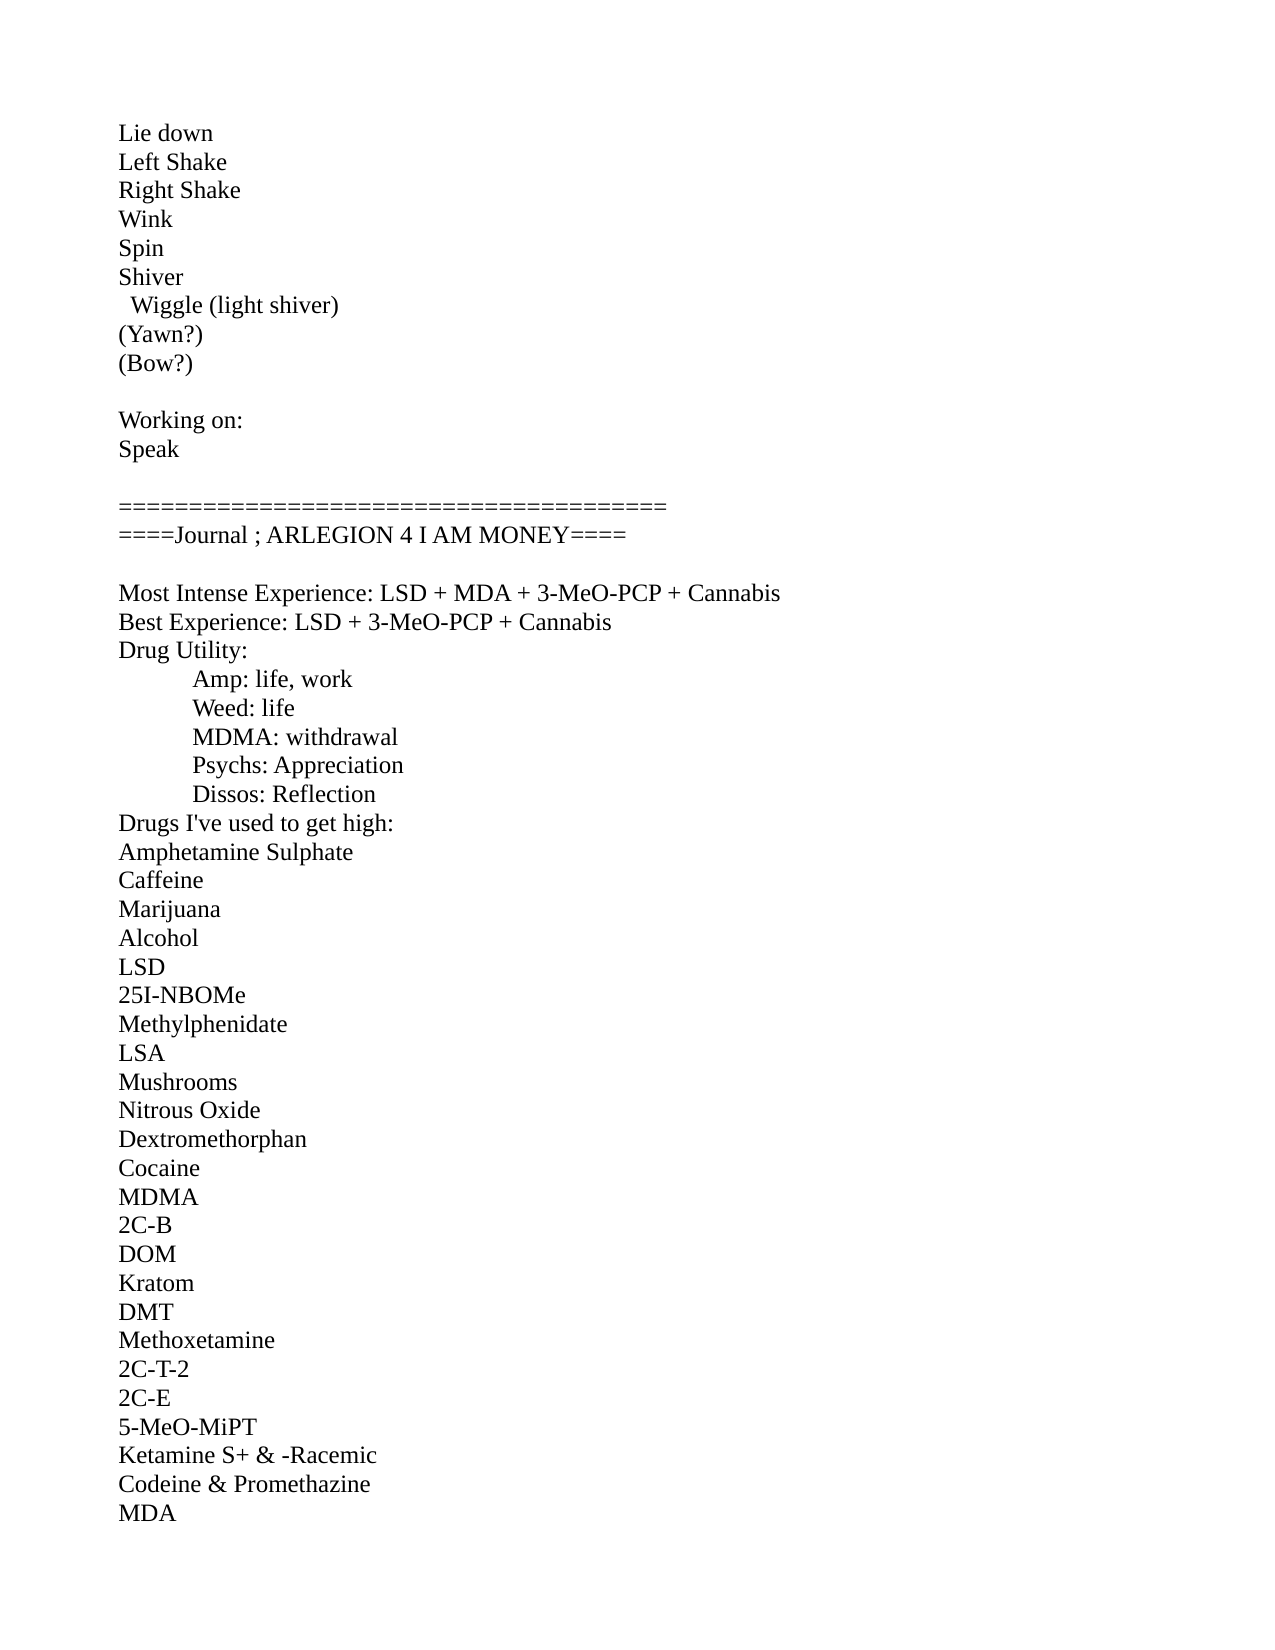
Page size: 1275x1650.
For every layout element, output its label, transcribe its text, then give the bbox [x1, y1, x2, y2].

text MDA [118, 1498, 1157, 1527]
text Lie down [118, 118, 1157, 147]
text Most Intense Experience: LSD + MDA + 3-MeO-PCP + Cannabis [118, 578, 1157, 607]
text Dissos: Reflection [118, 779, 1157, 808]
text 5-MeO-MiPT [118, 1412, 1157, 1441]
text Drug Utility: [118, 636, 1157, 664]
text Speak [118, 434, 1157, 463]
text MDMA [118, 1182, 1157, 1211]
text Codeine & Promethazine [118, 1469, 1157, 1498]
text Amphetamine Sulphate [118, 837, 1157, 866]
text LSA [118, 1038, 1157, 1067]
text Wiggle (light shiver) [118, 291, 1157, 319]
text Weed: life [118, 693, 1157, 722]
text Nitrous Oxide [118, 1096, 1157, 1124]
text Marijuana [118, 894, 1157, 923]
text MDMA: withdrawal [118, 722, 1157, 751]
text Spin [118, 233, 1157, 262]
text Dextromethorphan [118, 1124, 1157, 1153]
text Best Experience: LSD + 3-MeO-PCP + Cannabis [118, 607, 1157, 636]
text Left Shake [118, 147, 1157, 176]
text Methoxetamine [118, 1326, 1157, 1354]
text 2C-B [118, 1211, 1157, 1239]
text (Yawn?) [118, 319, 1157, 348]
text LSD [118, 952, 1157, 981]
text Kratom [118, 1268, 1157, 1297]
text Wink [118, 204, 1157, 233]
text DMT [118, 1297, 1157, 1326]
text 2C-E [118, 1383, 1157, 1412]
text Working on: [118, 406, 1157, 434]
text Alcohol [118, 923, 1157, 952]
text Caffeine [118, 866, 1157, 894]
text ======================================= [118, 492, 1157, 521]
text Methylphenidate [118, 1009, 1157, 1038]
text DOM [118, 1239, 1157, 1268]
text ====Journal ; ARLEGION 4 I AM MONEY==== [118, 521, 1157, 549]
text Shiver [118, 262, 1157, 291]
text Amp: life, work [118, 664, 1157, 693]
text Right Shake [118, 176, 1157, 204]
text Drugs I've used to get high: [118, 808, 1157, 837]
text Mushrooms [118, 1067, 1157, 1096]
text 2C-T-2 [118, 1354, 1157, 1383]
text Psychs: Appreciation [118, 751, 1157, 779]
text Ketamine S+ & -Racemic [118, 1441, 1157, 1469]
text 25I-NBOMe [118, 981, 1157, 1009]
text Cocaine [118, 1153, 1157, 1182]
text (Bow?) [118, 348, 1157, 377]
